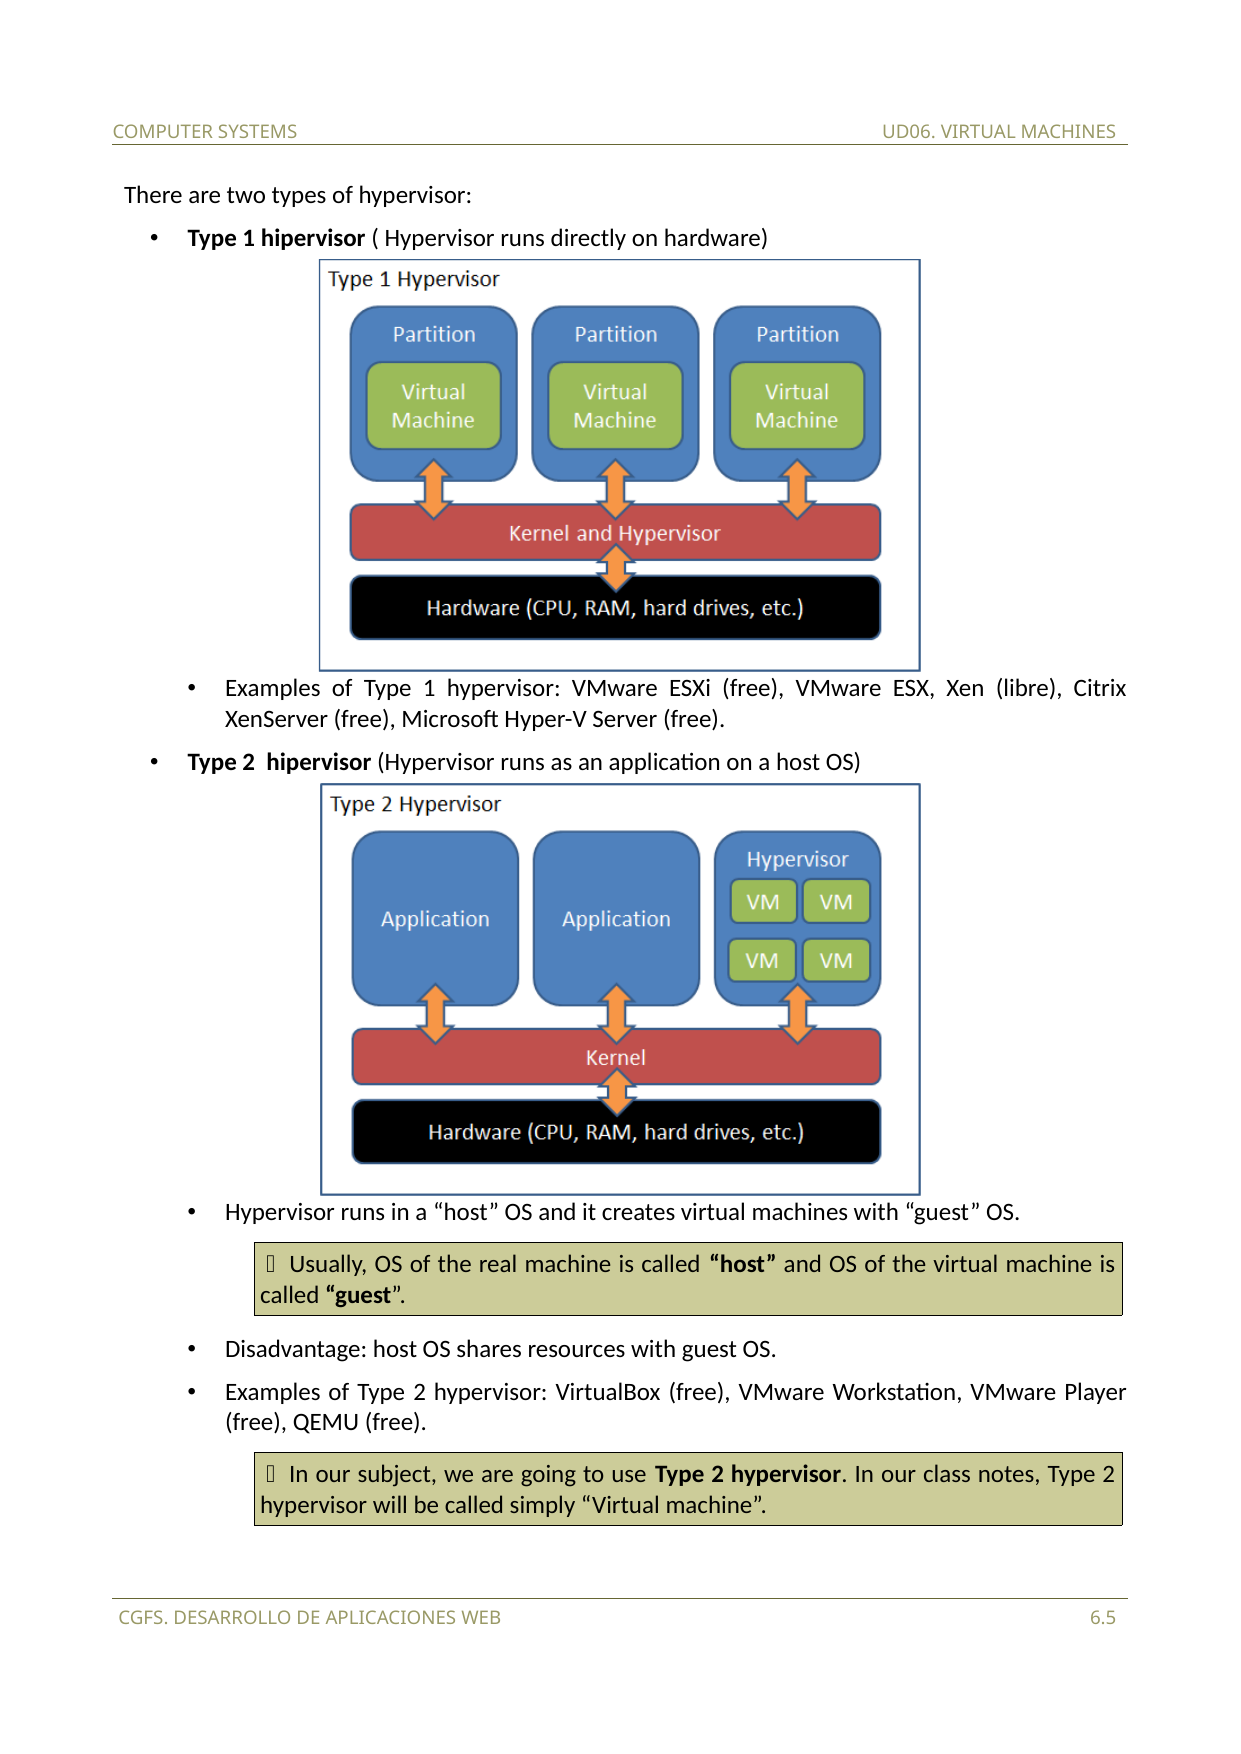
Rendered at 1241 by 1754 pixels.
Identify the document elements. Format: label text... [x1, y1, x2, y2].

text  Usually, OS of the real machine is called “host” and OS of the virtual machine is called “guest”. [255, 1243, 1122, 1315]
text There are two types of hypervisor: [112, 179, 1128, 210]
list Hypervisor runs in a “host” OS and it creates virtual machines with “guest” OS. [187, 1197, 1128, 1227]
picture [319, 782, 922, 1197]
list Type 1 hipervisor ( Hypervisor runs directly on hardware) [150, 222, 1128, 253]
list Examples of Type 2 hypervisor: VirtualBox (free), VMware Workstation, VMware Player (free), QEMU (free). [187, 1376, 1128, 1437]
list Examples of Type 1 hypervisor: VMware ESXi (free), VMware ESX, Xen (libre), Citrix XenServer (free), Microsoft Hyper-V Server (free). [187, 673, 1128, 733]
text  In our subject, we are going to use Type 2 hypervisor. In our class notes, Type 2 hypervisor will be called simply “Virtual machine”. [255, 1453, 1122, 1525]
picture [318, 259, 922, 673]
list Disadvantage: host OS shares resources with guest OS. [187, 1333, 1128, 1363]
list Type 2 hipervisor (Hypervisor runs as an application on a host OS) [150, 746, 1128, 776]
